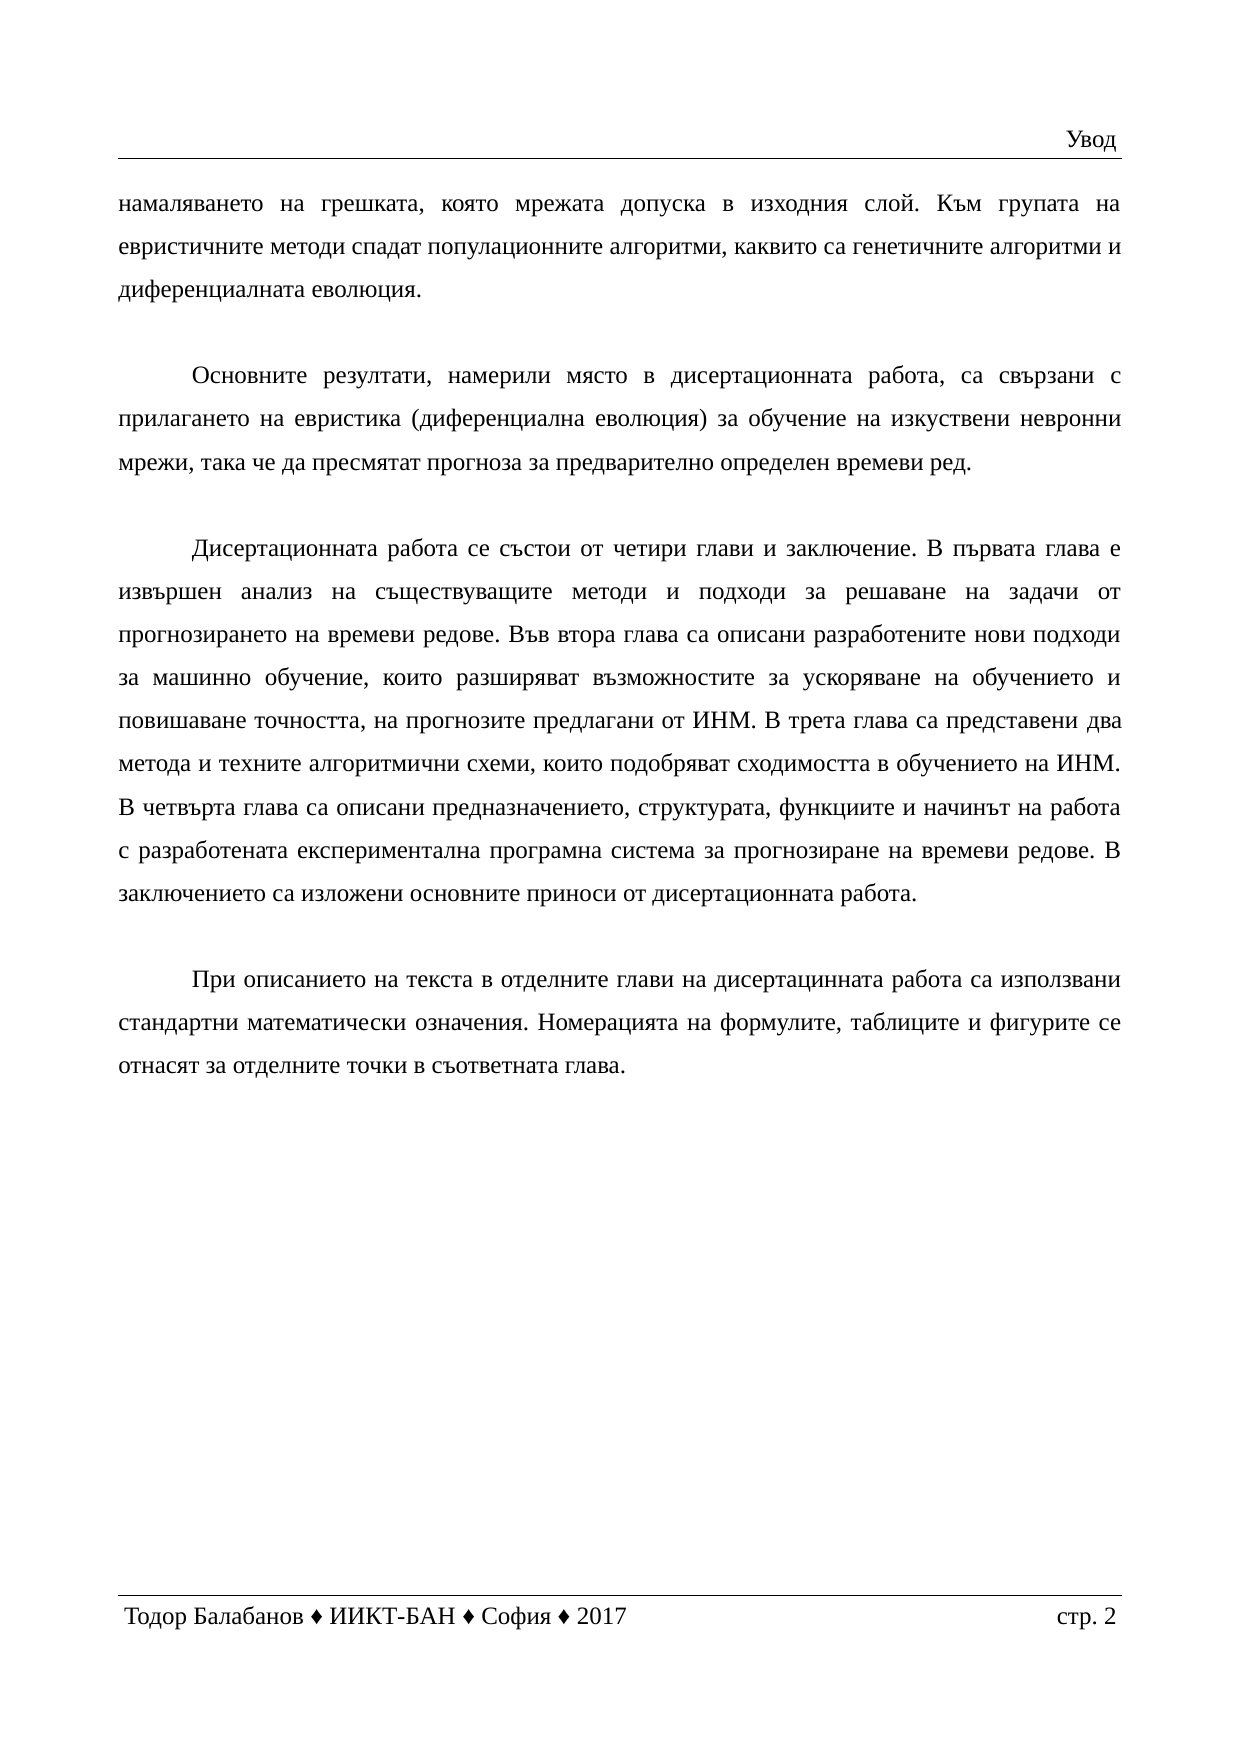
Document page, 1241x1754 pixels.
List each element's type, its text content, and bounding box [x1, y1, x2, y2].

text Основните резултати, намерили място в дисертационната работа, са свързани с прилагането на евристика (диференциална еволюция) за обучение на изкуствени невронни мрежи, така че да пресмятат прогноза за предварително определен времеви ред. [118, 360, 1122, 475]
text Дисертационната работа се състои от четири глави и заключение. В първата глава е извършен анализ на съществуващите методи и подходи за решаване на задачи от прогнозирането на времеви редове. Във втора глава са описани разработените нови подходи за машинно обучение, които разширяват възможностите за ускоряване на обучението и повишаване точността, на прогнозите предлагани от ИНМ. В трета глава са представени два метода и техните алгоритмични схеми, които подобряват сходимостта в обучението на ИНМ. В четвърта глава са описани предназначението, структурата, функциите и начинът на работа с разработената експериментална програмна система за прогнозиране на времеви редове. В заключението са изложени основните приноси от дисертационната работа. [118, 533, 1122, 907]
text При описанието на текста в отделните глави на дисертацинната работа са използвани стандартни математически означения. Номерацията на формулите, таблиците и фигурите се отнасят за отделните точки в съответната глава. [118, 964, 1122, 1079]
text намаляването на грешката, която мрежата допуска в изходния слой. Към групата на евристичните методи спадат популационните алгоритми, каквито са генетичните алгоритми и диференциалната еволюция. [118, 188, 1122, 303]
